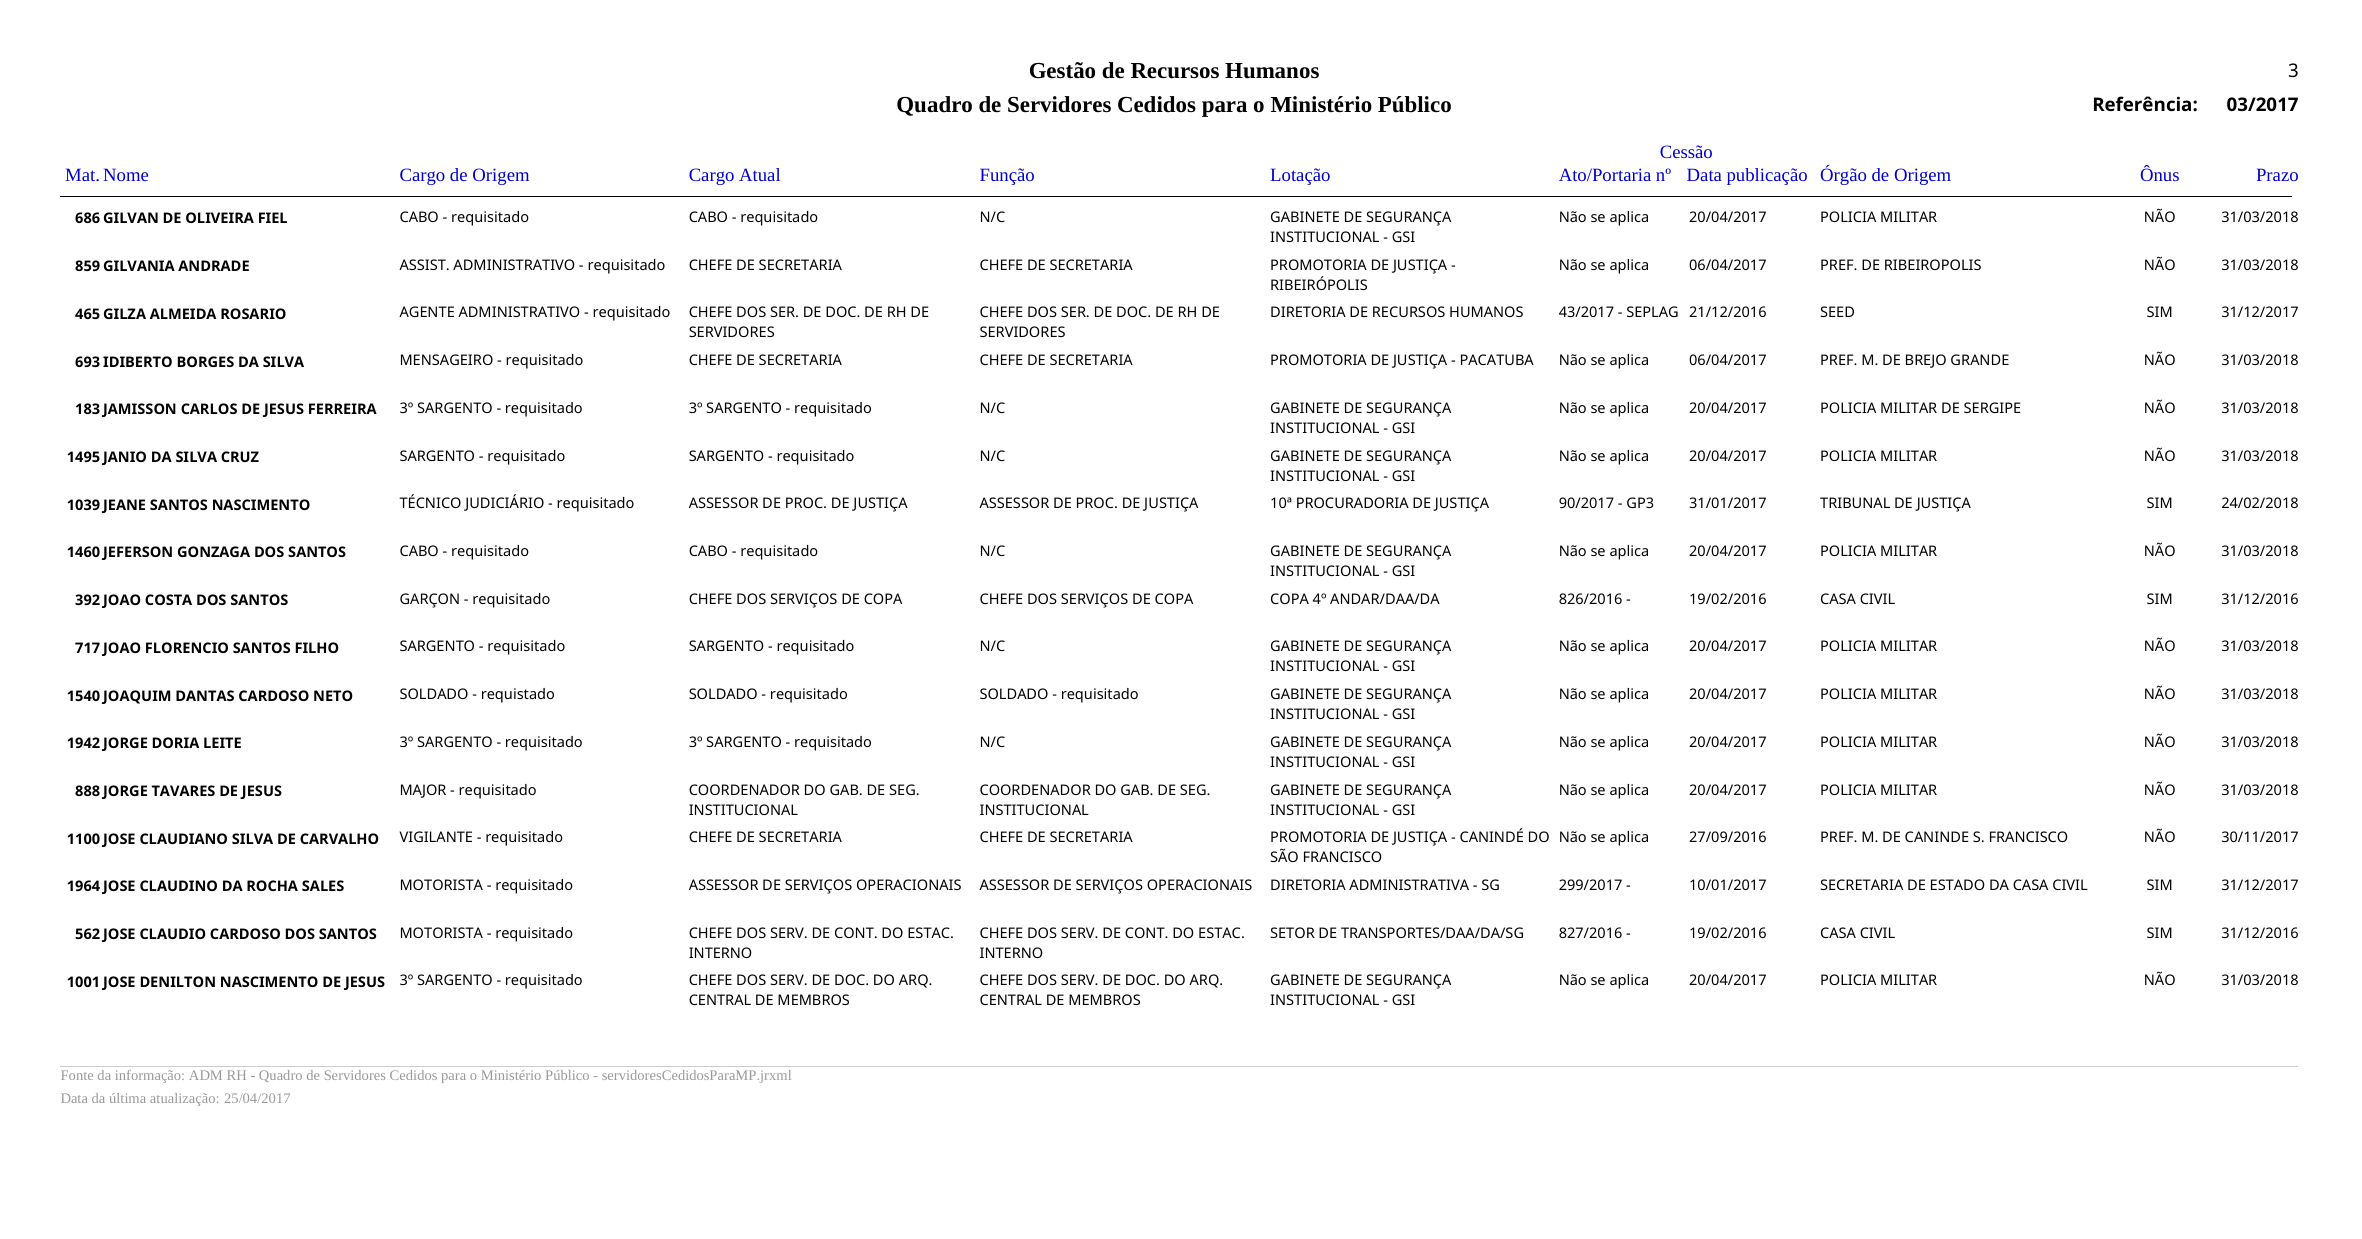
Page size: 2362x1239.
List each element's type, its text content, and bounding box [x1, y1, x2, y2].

table_cell [972, 855, 979, 872]
table_header CHEFE DE SECRETARIA [689, 350, 972, 396]
table_cell [1814, 760, 1820, 776]
table_cell [0, 141, 1555, 163]
table_cell [0, 569, 12, 586]
table_cell [972, 304, 979, 326]
table_cell [1689, 923, 1814, 969]
table_cell [1553, 378, 1558, 395]
table_cell [393, 521, 399, 538]
table_cell [1553, 164, 1558, 193]
table_cell [1553, 617, 1558, 633]
table_cell [1684, 256, 1689, 278]
table_cell [1814, 474, 1820, 490]
table_cell [972, 617, 979, 633]
table_cell [0, 590, 12, 612]
table_cell [2200, 827, 2298, 873]
table_cell [393, 426, 399, 442]
table_header POLICIA MILITAR DE SERGIPE [1820, 398, 2119, 444]
table_cell [2299, 617, 2361, 633]
table_cell [12, 207, 100, 253]
table_cell [399, 302, 682, 348]
table_cell [972, 164, 979, 193]
table_cell [2119, 350, 2200, 396]
table_cell [1262, 999, 1270, 1015]
table_cell [2299, 426, 2361, 442]
table_cell [979, 684, 1262, 730]
table_cell [12, 684, 100, 730]
table_cell 392 [12, 590, 100, 618]
table_header 20/04/2017 [1689, 398, 1814, 422]
table_cell [1559, 589, 1684, 635]
table_cell [683, 331, 688, 347]
table_cell [0, 521, 12, 538]
table_cell Cargo Atual [689, 164, 972, 193]
table_header DIRETORIA DE RECURSOS HUMANOS [1270, 302, 1553, 349]
table_cell JOSE DENILTON NASCIMENTO DE JESUS [103, 972, 393, 1016]
table_cell [1270, 875, 1553, 921]
table_cell [1559, 350, 1684, 396]
table_cell [2119, 779, 2200, 826]
table_header MOTORISTA - requisitado [399, 923, 682, 969]
table_cell [393, 685, 399, 708]
table_cell [683, 685, 688, 708]
table_cell [0, 808, 12, 824]
table_cell [1684, 304, 1689, 326]
table_cell [683, 638, 688, 660]
table_header 20/04/2017 [1689, 541, 1814, 565]
table_cell [0, 1066, 60, 1090]
table_cell [1820, 493, 2119, 539]
table_cell Data publicação [1686, 164, 1811, 193]
table_cell [2299, 781, 2361, 803]
table_cell JOAQUIM DANTAS CARDOSO NETO [103, 685, 393, 730]
table_cell [12, 445, 100, 492]
table_header Não se aplica [1559, 541, 1684, 568]
table_header Não se aplica [1559, 255, 1684, 282]
table_cell [399, 255, 682, 301]
table_cell [2119, 636, 2200, 682]
table_cell [393, 331, 399, 347]
table_cell IDIBERTO BORGES DA SILVA [103, 351, 393, 396]
table_cell [689, 541, 972, 587]
table_cell [2299, 399, 2361, 422]
table_cell [2119, 398, 2200, 444]
table_cell [1814, 283, 1820, 299]
table_cell [689, 493, 972, 539]
table_header 90/2017 - GP3 [1559, 493, 1684, 520]
table_header CHEFE DOS SERV. DE CONT. DO ESTAC. INTERNO [979, 923, 1262, 969]
table_cell [1814, 495, 1820, 517]
table_cell [0, 164, 30, 193]
table_cell [1684, 426, 1689, 442]
table_cell [1553, 521, 1558, 538]
table_cell [1814, 542, 1820, 565]
table_header DIRETORIA ADMINISTRATIVA - SG [1270, 875, 1553, 921]
table_header GABINETE DE SEGURANÇA INSTITUCIONAL - GSI [1270, 398, 1553, 444]
table_cell [103, 398, 393, 444]
table_cell [683, 521, 688, 538]
table_cell [1553, 829, 1558, 851]
table_header NÃO [2119, 541, 2200, 565]
table_cell [1553, 283, 1558, 299]
table_header POLICIA MILITAR [1820, 732, 2119, 778]
table_cell [1559, 493, 1684, 539]
table_cell [1820, 684, 2119, 730]
table_cell [1262, 426, 1270, 442]
table_cell [0, 351, 12, 374]
table_cell [1270, 589, 1553, 635]
table_header CASA CIVIL [1820, 923, 2119, 969]
table_cell [0, 903, 12, 919]
table_cell [103, 350, 393, 396]
table_cell [103, 541, 393, 587]
table_header N/C [979, 398, 1262, 444]
table_cell 3 [2143, 57, 2298, 84]
table_header 19/02/2016 [1689, 589, 1814, 612]
table_cell [683, 399, 688, 422]
table_cell [0, 855, 12, 872]
table_header SARGENTO - requisitado [399, 445, 682, 492]
table_cell [1553, 208, 1558, 231]
table_cell [1684, 235, 1689, 252]
table_cell [1814, 638, 1820, 660]
table_cell [1820, 302, 2119, 348]
table_cell [393, 283, 399, 299]
table_cell [1689, 255, 1814, 301]
table_cell [103, 684, 393, 730]
table_cell [683, 495, 688, 517]
table_cell [393, 617, 399, 633]
table_cell [0, 665, 12, 681]
table_cell [393, 590, 399, 612]
table_cell Gestão de Recursos Humanos [346, 57, 2002, 85]
table_cell [689, 350, 972, 396]
table_cell [972, 283, 979, 299]
table_cell [1262, 378, 1270, 395]
table_cell [2299, 304, 2361, 326]
table_cell [1814, 712, 1820, 729]
table_header 06/04/2017 [1689, 350, 1814, 374]
table_header PREF. M. DE BREJO GRANDE [1820, 350, 2119, 396]
table_cell [683, 351, 688, 374]
table_cell [683, 447, 688, 469]
table_cell [1553, 733, 1558, 756]
table_cell Prazo [2200, 164, 2298, 193]
table_header MAJOR - requisitado [399, 779, 682, 826]
table_cell [2119, 207, 2200, 253]
table_cell [972, 903, 979, 919]
table_cell [399, 445, 682, 492]
table_header NÃO [2119, 827, 2200, 851]
table_cell [979, 255, 1262, 301]
table_cell [1820, 636, 2119, 682]
table_cell [683, 876, 688, 899]
table_cell 465 [12, 304, 100, 332]
table_cell [393, 638, 399, 660]
table_cell [2299, 331, 2361, 347]
table_cell [1559, 875, 1684, 921]
table_cell [1262, 447, 1270, 469]
table_cell [2200, 732, 2298, 778]
table_cell [683, 235, 688, 252]
table_cell 1964 [12, 876, 100, 905]
table_cell [972, 378, 979, 395]
table_cell [0, 617, 12, 633]
table_header NÃO [2119, 636, 2200, 660]
table_cell [2299, 829, 2361, 851]
table_header PROMOTORIA DE JUSTIÇA - CANINDÉ DO SÃO FRANCISCO [1270, 827, 1553, 873]
table_header 31/12/2016 [2200, 923, 2298, 951]
table_header 20/04/2017 [1689, 779, 1814, 803]
table_header CHEFE DE SECRETARIA [689, 827, 972, 873]
table_cell [0, 712, 12, 729]
table_cell 1540 [12, 685, 100, 714]
table_cell [683, 256, 688, 278]
table_cell [1559, 541, 1684, 587]
table_cell [1559, 779, 1684, 826]
table_cell [1553, 447, 1558, 469]
table_cell [1814, 829, 1820, 851]
table_cell [1820, 589, 2119, 635]
table_cell 03/2017 [2200, 91, 2298, 124]
table_header 826/2016 - [1559, 589, 1684, 616]
table_cell [103, 255, 393, 301]
table_cell [0, 57, 346, 84]
table_header 31/12/2017 [2200, 302, 2298, 331]
table_cell Lotação [1270, 164, 1553, 193]
table_cell [2119, 589, 2200, 635]
table_cell [1262, 665, 1270, 681]
table_cell [0, 999, 12, 1015]
table_cell [103, 445, 393, 492]
table_cell [1553, 256, 1558, 278]
table_cell [1270, 493, 1553, 539]
table_cell [377, 1090, 2361, 1114]
table_cell [2200, 302, 2298, 348]
table_header 31/03/2018 [2200, 732, 2298, 760]
table_cell [1814, 426, 1820, 442]
table_cell [1684, 972, 1689, 994]
table_cell [103, 636, 393, 682]
table_cell [393, 256, 399, 278]
table_cell [1689, 398, 1814, 444]
table_cell [1270, 302, 1553, 348]
table_header MOTORISTA - requisitado [399, 875, 682, 921]
table_cell [1553, 426, 1558, 442]
table_cell [683, 733, 688, 756]
table_cell [393, 665, 399, 681]
table_cell [683, 760, 688, 776]
table_header GABINETE DE SEGURANÇA INSTITUCIONAL - GSI [1270, 684, 1553, 730]
table_cell [979, 779, 1262, 826]
table_cell [1262, 903, 1270, 919]
table_cell [103, 493, 393, 539]
table_cell [2119, 541, 2200, 587]
table_cell JOAO FLORENCIO SANTOS FILHO [103, 638, 393, 683]
table_cell GILZA ALMEIDA ROSARIO [103, 304, 393, 349]
table_cell [1814, 208, 1820, 231]
table_cell [1559, 636, 1684, 682]
table_cell 1100 [12, 829, 100, 857]
table_cell [1553, 495, 1558, 517]
table_cell [683, 208, 688, 231]
table_cell [12, 923, 100, 969]
table_cell [1684, 590, 1689, 612]
table_cell [1262, 208, 1270, 231]
table_cell Ato/Portaria nº [1559, 164, 1686, 193]
table_cell 1460 [12, 542, 100, 571]
table_cell [1559, 970, 1684, 1016]
table_cell [12, 398, 100, 444]
table_cell [979, 493, 1262, 539]
table_cell [393, 208, 399, 231]
table_cell [1689, 302, 1814, 348]
table_cell [972, 351, 979, 374]
table_cell [689, 445, 972, 492]
table_cell 1001 [12, 972, 100, 1000]
table_header Não se aplica [1559, 350, 1684, 377]
table_cell [972, 972, 979, 994]
table_cell [1814, 304, 1820, 326]
table_cell 888 [12, 781, 100, 809]
table_cell [1814, 378, 1820, 395]
table_cell [393, 855, 399, 872]
table_cell [393, 378, 399, 395]
table_cell Quadro de Servidores Cedidos para o Ministério Público [346, 91, 2002, 124]
table_cell [1262, 781, 1270, 803]
table_cell [12, 302, 100, 348]
table_cell [2200, 875, 2298, 921]
table_cell [2200, 589, 2298, 635]
table_cell [399, 541, 682, 587]
table_cell [399, 732, 682, 778]
table_cell [12, 350, 100, 396]
table_header COORDENADOR DO GAB. DE SEG. INSTITUCIONAL [689, 779, 972, 826]
table_cell [972, 999, 979, 1015]
table_cell [12, 779, 100, 826]
table_header AGENTE ADMINISTRATIVO - requisitado [399, 302, 682, 349]
table_cell [979, 970, 1262, 1016]
table_cell [1553, 638, 1558, 660]
table_header 31/12/2017 [2200, 875, 2298, 903]
table_cell [1270, 732, 1553, 778]
table_header ASSESSOR DE PROC. DE JUSTIÇA [689, 493, 972, 539]
table_header 31/03/2018 [2200, 445, 2298, 474]
table_cell [683, 474, 688, 490]
table_cell [0, 972, 12, 994]
table_cell [1814, 256, 1820, 278]
table_cell Mat. [30, 164, 100, 193]
table_cell [972, 924, 979, 946]
table_cell [2299, 665, 2361, 681]
table_cell [1814, 999, 1820, 1015]
table_cell [2299, 57, 2361, 84]
table_header 31/03/2018 [2200, 684, 2298, 712]
table_header SIM [2119, 493, 2200, 517]
table_header 27/09/2016 [1689, 827, 1814, 851]
table_header GARÇON - requisitado [399, 589, 682, 635]
table_cell [683, 283, 688, 299]
table_cell [1684, 447, 1689, 469]
table_cell [1553, 999, 1558, 1015]
table_cell [2200, 207, 2298, 253]
table_cell [972, 876, 979, 899]
table_cell [393, 542, 399, 565]
table_cell [1559, 923, 1684, 969]
table_cell [1817, 141, 2361, 163]
table_cell [1689, 350, 1814, 396]
table_header CABO - requisitado [689, 207, 972, 253]
table_cell [1814, 903, 1820, 919]
table_cell 686 [12, 208, 100, 237]
table_cell JOSE CLAUDIO CARDOSO DOS SANTOS [103, 924, 393, 969]
table_header SIM [2119, 589, 2200, 612]
table_cell [0, 125, 2361, 141]
table_header Não se aplica [1559, 636, 1684, 663]
table_cell [979, 541, 1262, 587]
table_cell [972, 569, 979, 586]
table_cell [0, 638, 12, 660]
table_cell [399, 589, 682, 635]
table_header N/C [979, 445, 1262, 492]
table_header VIGILANTE - requisitado [399, 827, 682, 873]
table_cell [1270, 350, 1553, 396]
table_cell [2299, 208, 2361, 231]
table_header 827/2016 - [1559, 923, 1684, 949]
table_cell [1684, 665, 1689, 681]
table_cell [1684, 208, 1689, 231]
table_header 299/2017 - [1559, 875, 1684, 902]
table_cell [1553, 685, 1558, 708]
table_cell [1559, 255, 1684, 301]
table_header GABINETE DE SEGURANÇA INSTITUCIONAL - GSI [1270, 207, 1553, 253]
table_header CHEFE DE SECRETARIA [979, 350, 1262, 396]
table_cell [1811, 164, 1820, 193]
table_cell [1262, 235, 1270, 252]
table_cell [0, 760, 12, 776]
table_cell [1270, 923, 1553, 969]
table_cell [689, 302, 972, 348]
table_cell [0, 1090, 60, 1114]
table_cell [1689, 779, 1814, 826]
table_cell [393, 951, 399, 967]
table_cell [393, 399, 399, 422]
table_cell [393, 903, 399, 919]
table_cell [393, 924, 399, 946]
table_cell [2200, 350, 2298, 396]
table_cell [1262, 733, 1270, 756]
table_cell [1684, 399, 1689, 422]
table_cell [1553, 569, 1558, 586]
table_header 31/03/2018 [2200, 970, 2298, 999]
table_cell [1684, 903, 1689, 919]
table_cell [1820, 445, 2119, 492]
table_cell [1553, 331, 1558, 347]
table_cell [2299, 283, 2361, 299]
table_header CABO - requisitado [399, 207, 682, 253]
table_cell [1820, 970, 2119, 1016]
table_cell [2299, 590, 2361, 612]
table_header SARGENTO - requisitado [689, 445, 972, 492]
table_cell [1689, 875, 1814, 921]
table_header SETOR DE TRANSPORTES/DAA/DA/SG [1270, 923, 1553, 969]
table_cell [2200, 970, 2298, 1016]
table_cell Data da última atualização: [60, 1090, 224, 1114]
table_cell [972, 521, 979, 538]
table_header GABINETE DE SEGURANÇA INSTITUCIONAL - GSI [1270, 732, 1553, 778]
table_header 24/02/2018 [2200, 493, 2298, 522]
table_cell [0, 304, 12, 326]
table_header NÃO [2119, 684, 2200, 708]
table_cell [2200, 445, 2298, 492]
table_cell [1553, 665, 1558, 681]
table_cell [1262, 351, 1270, 374]
table_header 43/2017 - SEPLAG [1559, 302, 1684, 329]
table_cell JORGE TAVARES DE JESUS [103, 781, 393, 826]
table_cell [1553, 590, 1558, 612]
table_cell [103, 589, 393, 635]
table_cell [393, 304, 399, 326]
table_cell [2200, 636, 2298, 682]
table_header NÃO [2119, 255, 2200, 278]
table_cell [2299, 999, 2361, 1015]
table_cell [979, 350, 1262, 396]
table_header 10/01/2017 [1689, 875, 1814, 899]
table_cell [1814, 331, 1820, 347]
table_cell [2119, 684, 2200, 730]
table_header 20/04/2017 [1689, 636, 1814, 660]
table_cell [2119, 445, 2200, 492]
table_cell [2299, 733, 2361, 756]
table_header GABINETE DE SEGURANÇA INSTITUCIONAL - GSI [1270, 779, 1553, 826]
table_cell JEFERSON GONZAGA DOS SANTOS [103, 542, 393, 587]
table_cell [0, 924, 12, 946]
table_cell [393, 829, 399, 851]
table_cell [103, 732, 393, 778]
table_cell [1553, 876, 1558, 899]
table_header SARGENTO - requisitado [399, 636, 682, 683]
table_header CHEFE DOS SERV. DE DOC. DO ARQ. CENTRAL DE MEMBROS [689, 970, 972, 1016]
table_cell [1814, 447, 1820, 469]
table_cell Função [979, 164, 1262, 193]
table_cell [2299, 474, 2361, 490]
table_cell [103, 970, 393, 1016]
table_cell [1262, 808, 1270, 824]
table_cell [399, 827, 682, 873]
table_header 20/04/2017 [1689, 732, 1814, 756]
table_cell JORGE DORIA LEITE [103, 733, 393, 778]
table_cell [2299, 712, 2361, 729]
table_cell [1559, 445, 1684, 492]
table_cell [393, 164, 399, 193]
table_header POLICIA MILITAR [1820, 779, 2119, 826]
table_header N/C [979, 541, 1262, 587]
table_cell [979, 923, 1262, 969]
table_cell [683, 924, 688, 946]
table_cell [103, 875, 393, 921]
table_cell [1270, 541, 1553, 587]
table_header CHEFE DOS SERV. DE CONT. DO ESTAC. INTERNO [689, 923, 972, 969]
table_cell [689, 398, 972, 444]
table_cell [0, 235, 12, 252]
table_cell [1814, 617, 1820, 633]
table_cell [683, 426, 688, 442]
table_cell [1684, 876, 1689, 899]
table_cell [1270, 827, 1553, 873]
table_cell [972, 808, 979, 824]
table_cell [1689, 541, 1814, 587]
table_cell [689, 732, 972, 778]
table_cell [972, 760, 979, 776]
table_cell [1684, 685, 1689, 708]
table_cell [979, 207, 1262, 253]
table_header CHEFE DE SECRETARIA [979, 255, 1262, 301]
table_cell [1689, 636, 1814, 682]
table_header Não se aplica [1559, 398, 1684, 425]
table_cell [399, 684, 682, 730]
table_cell [1553, 351, 1558, 374]
table_cell [1553, 951, 1558, 967]
table_cell [2299, 569, 2361, 586]
table_header Não se aplica [1559, 732, 1684, 759]
table_cell [1270, 970, 1553, 1016]
table_cell JAMISSON CARLOS DE JESUS FERREIRA [103, 399, 393, 444]
table_cell [0, 876, 12, 899]
table_cell [1814, 590, 1820, 612]
table_cell [103, 827, 393, 873]
table_cell [683, 665, 688, 681]
table_header 31/03/2018 [2200, 636, 2298, 665]
table_cell [1820, 541, 2119, 587]
table_header NÃO [2119, 207, 2200, 231]
table_cell [1559, 732, 1684, 778]
table_cell [12, 541, 100, 587]
table_header 3º SARGENTO - requisitado [689, 732, 972, 778]
table_cell [1553, 903, 1558, 919]
table_header 10ª PROCURADORIA DE JUSTIÇA [1270, 493, 1553, 539]
table_cell [1684, 855, 1689, 872]
table_cell Cessão [1555, 141, 1817, 163]
table_header CABO - requisitado [399, 541, 682, 587]
table_cell [683, 808, 688, 824]
table_header 20/04/2017 [1689, 445, 1814, 469]
table_header PREF. DE RIBEIROPOLIS [1820, 255, 2119, 301]
table_cell [2119, 302, 2200, 348]
table_cell [1814, 808, 1820, 824]
table_cell [1689, 732, 1814, 778]
table_header ASSESSOR DE PROC. DE JUSTIÇA [979, 493, 1262, 539]
table_cell [1814, 972, 1820, 994]
table_cell [0, 198, 2361, 207]
table_cell [1262, 542, 1270, 565]
table_cell [979, 827, 1262, 873]
table_cell [1689, 970, 1814, 1016]
table_cell Nome [103, 164, 393, 193]
table_cell [1684, 712, 1689, 729]
table_cell [1262, 972, 1270, 994]
table_cell [2299, 972, 2361, 994]
table_cell [1262, 951, 1270, 967]
table_cell [2002, 57, 2143, 84]
table_cell [979, 398, 1262, 444]
table_cell [2299, 351, 2361, 374]
table_cell Órgão de Origem [1820, 164, 2119, 193]
table_cell [0, 85, 2361, 91]
table_cell 1942 [12, 733, 100, 762]
table_cell [0, 542, 12, 565]
table_cell [12, 255, 100, 301]
table_cell [1684, 542, 1689, 565]
table_header CABO - requisitado [689, 541, 972, 587]
table_cell [1270, 255, 1553, 301]
table_header TRIBUNAL DE JUSTIÇA [1820, 493, 2119, 539]
table_cell [2299, 638, 2361, 660]
table_cell [0, 951, 12, 967]
table_cell [1689, 445, 1814, 492]
table_cell [1684, 781, 1689, 803]
table_cell GILVAN DE OLIVEIRA FIEL [103, 208, 393, 253]
table_header SIM [2119, 923, 2200, 946]
table_cell [2200, 398, 2298, 444]
table_cell [689, 779, 972, 826]
table_cell [1553, 235, 1558, 252]
table_cell [1684, 521, 1689, 538]
table_cell [1262, 712, 1270, 729]
table_cell [972, 331, 979, 347]
table_cell [0, 474, 12, 490]
table_cell [979, 589, 1262, 635]
table_header Não se aplica [1559, 445, 1684, 472]
table_cell [12, 589, 100, 635]
table_header GABINETE DE SEGURANÇA INSTITUCIONAL - GSI [1270, 970, 1553, 1016]
table_header ASSESSOR DE SERVIÇOS OPERACIONAIS [979, 875, 1262, 921]
table_cell [683, 164, 688, 193]
table_cell 1039 [12, 495, 100, 523]
table_header POLICIA MILITAR [1820, 207, 2119, 253]
table_cell [1262, 855, 1270, 872]
table_cell [1689, 589, 1814, 635]
table_cell [2200, 779, 2298, 826]
table_cell [1814, 351, 1820, 374]
table_cell [972, 542, 979, 565]
table_cell [1262, 569, 1270, 586]
table_header CASA CIVIL [1820, 589, 2119, 635]
table_cell [689, 684, 972, 730]
table_cell 693 [12, 351, 100, 380]
table_cell [2299, 855, 2361, 872]
table_cell [2119, 827, 2200, 873]
table_cell [103, 779, 393, 826]
table_cell [1270, 684, 1553, 730]
table_header GABINETE DE SEGURANÇA INSTITUCIONAL - GSI [1270, 636, 1553, 683]
table_cell [689, 636, 972, 682]
table_header 06/04/2017 [1689, 255, 1814, 278]
table_cell [1270, 445, 1553, 492]
table_cell [1820, 875, 2119, 921]
table_cell [1684, 924, 1689, 946]
table_cell [1262, 256, 1270, 278]
table_header 20/04/2017 [1689, 684, 1814, 708]
table_cell [0, 256, 12, 278]
table_cell [2299, 903, 2361, 919]
table_header CHEFE DE SECRETARIA [979, 827, 1262, 873]
table_cell 1495 [12, 447, 100, 475]
table_header COPA 4º ANDAR/DAA/DA [1270, 589, 1553, 635]
table_cell [1684, 378, 1689, 395]
table_cell [393, 474, 399, 490]
table_cell [1684, 495, 1689, 517]
table_cell [972, 208, 979, 231]
table_cell [1820, 350, 2119, 396]
table_header POLICIA MILITAR [1820, 970, 2119, 1016]
table_cell [683, 712, 688, 729]
table_header 3º SARGENTO - requisitado [689, 398, 972, 444]
table_cell [972, 712, 979, 729]
table_cell [399, 207, 682, 253]
table_cell [972, 399, 979, 422]
table_cell JOAO COSTA DOS SANTOS [103, 590, 393, 635]
table_header CHEFE DE SECRETARIA [689, 255, 972, 301]
table_cell [1820, 732, 2119, 778]
table_cell [1553, 542, 1558, 565]
table_cell [12, 636, 100, 682]
table_header Não se aplica [1559, 827, 1684, 854]
table_cell [972, 829, 979, 851]
table_cell [0, 733, 12, 756]
table_cell [972, 951, 979, 967]
table_cell [0, 1016, 2361, 1066]
table_header 31/03/2018 [2200, 541, 2298, 569]
table_cell [0, 378, 12, 395]
table_header SOLDADO - requistado [399, 684, 682, 730]
table_cell JOSE CLAUDIANO SILVA DE CARVALHO [103, 829, 393, 873]
table_cell [972, 638, 979, 660]
table_cell [1262, 829, 1270, 851]
table_cell [1814, 951, 1820, 967]
table_cell [2299, 876, 2361, 899]
table_header SIM [2119, 875, 2200, 899]
table_cell [0, 495, 12, 517]
table_header COORDENADOR DO GAB. DE SEG. INSTITUCIONAL [979, 779, 1262, 826]
table_cell 562 [12, 924, 100, 952]
table_cell [1553, 760, 1558, 776]
table_cell [1270, 636, 1553, 682]
table_cell [393, 712, 399, 729]
table_cell [1262, 399, 1270, 422]
table_cell [0, 283, 12, 299]
table_cell [1814, 569, 1820, 586]
table_cell [0, 91, 346, 124]
table_cell [683, 590, 688, 612]
table_cell JEANE SANTOS NASCIMENTO [103, 495, 393, 539]
table_header N/C [979, 207, 1262, 253]
table_header NÃO [2119, 398, 2200, 422]
table_cell [2200, 923, 2298, 969]
table_cell [2119, 732, 2200, 778]
table_cell [683, 855, 688, 872]
table_cell [1820, 207, 2119, 253]
table_cell [0, 208, 12, 231]
table_cell [0, 447, 12, 469]
table_cell [1262, 590, 1270, 612]
table_cell [2299, 685, 2361, 708]
table_header NÃO [2119, 350, 2200, 374]
table_header NÃO [2119, 970, 2200, 994]
table_cell Referência: [2004, 91, 2198, 124]
table_cell [1814, 924, 1820, 946]
table_header Não se aplica [1559, 207, 1684, 234]
table_cell [12, 970, 100, 1016]
table_cell [399, 970, 682, 1016]
table_cell [689, 589, 972, 635]
table_cell [393, 495, 399, 517]
table_header SIM [2119, 302, 2200, 326]
table_cell [393, 972, 399, 994]
table_header CHEFE DOS SER. DE DOC. DE RH DE SERVIDORES [979, 302, 1262, 349]
table_header 31/01/2017 [1689, 493, 1814, 517]
table_cell [1553, 712, 1558, 729]
table_cell [1820, 827, 2119, 873]
table_cell [683, 999, 688, 1015]
table_cell [1814, 235, 1820, 252]
table_cell [393, 351, 399, 374]
table_header NÃO [2119, 445, 2200, 469]
table_cell [1262, 760, 1270, 776]
table_cell [393, 808, 399, 824]
table_cell [1262, 617, 1270, 633]
table_cell [1689, 827, 1814, 873]
table_cell [972, 447, 979, 469]
table_cell [0, 399, 12, 422]
table_cell [393, 781, 399, 803]
table_header Não se aplica [1559, 970, 1684, 997]
table_cell [1814, 685, 1820, 708]
table_header POLICIA MILITAR [1820, 445, 2119, 492]
table_cell [1262, 924, 1270, 946]
table_cell [2299, 808, 2361, 824]
table_header N/C [979, 732, 1262, 778]
table_cell [689, 970, 972, 1016]
table_cell [2119, 875, 2200, 921]
table_header 3º SARGENTO - requisitado [399, 970, 682, 1016]
table_cell [2299, 924, 2361, 946]
table_header 31/12/2016 [2200, 589, 2298, 617]
table_cell [683, 542, 688, 565]
table_cell [393, 999, 399, 1015]
table_cell [972, 665, 979, 681]
table_cell [1684, 283, 1689, 299]
table_cell 183 [12, 399, 100, 428]
table_cell [399, 923, 682, 969]
table_cell [1262, 685, 1270, 708]
table_cell [972, 685, 979, 708]
table_cell [1684, 331, 1689, 347]
table_header ASSESSOR DE SERVIÇOS OPERACIONAIS [689, 875, 972, 921]
table_cell [972, 256, 979, 278]
table_cell [12, 732, 100, 778]
table_cell [393, 876, 399, 899]
table_header PROMOTORIA DE JUSTIÇA - RIBEIRÓPOLIS [1270, 255, 1553, 301]
table_cell [1262, 474, 1270, 490]
table_cell [979, 445, 1262, 492]
table_cell [399, 398, 682, 444]
table_cell [1553, 972, 1558, 994]
table_cell [1820, 923, 2119, 969]
table_header PROMOTORIA DE JUSTIÇA - PACATUBA [1270, 350, 1553, 396]
table_cell [1684, 569, 1689, 586]
table_cell [2299, 447, 2361, 469]
table_cell [1262, 331, 1270, 347]
table_cell [1820, 779, 2119, 826]
table_cell [972, 733, 979, 756]
table_header 3º SARGENTO - requisitado [399, 732, 682, 778]
table_header Não se aplica [1559, 684, 1684, 711]
table_cell [1553, 781, 1558, 803]
table_cell [1270, 398, 1553, 444]
table_cell [0, 426, 12, 442]
table_cell [2299, 164, 2361, 193]
table_cell [399, 493, 682, 539]
table_cell [972, 781, 979, 803]
table_cell [0, 781, 12, 803]
table_cell 859 [12, 256, 100, 284]
table_cell [12, 827, 100, 873]
table_cell [683, 951, 688, 967]
table_header PREF. M. DE CANINDE S. FRANCISCO [1820, 827, 2119, 873]
table_cell [683, 378, 688, 395]
table_cell [0, 829, 12, 851]
table_header 20/04/2017 [1689, 207, 1814, 231]
table_cell [399, 636, 682, 682]
table_cell [2299, 760, 2361, 776]
table_cell 717 [12, 638, 100, 666]
table_cell [1814, 399, 1820, 422]
table_cell [972, 495, 979, 517]
table_header POLICIA MILITAR [1820, 684, 2119, 730]
table_cell [1684, 808, 1689, 824]
table_header [0, 0, 2361, 57]
table_header 21/12/2016 [1689, 302, 1814, 326]
table_cell [1684, 617, 1689, 633]
table_cell [1684, 733, 1689, 756]
table_cell [2299, 1066, 2361, 1090]
table_cell JOSE CLAUDINO DA ROCHA SALES [103, 876, 393, 921]
table_cell [1820, 398, 2119, 444]
table_cell [2200, 493, 2298, 539]
table_cell [1820, 255, 2119, 301]
table_cell [1559, 827, 1684, 873]
table_header 31/03/2018 [2200, 207, 2298, 235]
table_cell [683, 972, 688, 994]
table_cell [1262, 283, 1270, 299]
table_cell [1553, 808, 1558, 824]
table_cell [979, 732, 1262, 778]
table_header N/C [979, 636, 1262, 683]
table_cell [399, 875, 682, 921]
table_header Não se aplica [1559, 779, 1684, 806]
table_cell [683, 617, 688, 633]
table_header 31/03/2018 [2200, 779, 2298, 808]
table_cell [683, 829, 688, 851]
table_header SARGENTO - requisitado [689, 636, 972, 683]
table_cell [103, 302, 393, 348]
table_cell [1814, 733, 1820, 756]
table_cell [1814, 665, 1820, 681]
table_cell [2299, 521, 2361, 538]
table_cell [683, 781, 688, 803]
table_header GABINETE DE SEGURANÇA INSTITUCIONAL - GSI [1270, 445, 1553, 492]
table_header 20/04/2017 [1689, 970, 1814, 994]
table_cell [2299, 256, 2361, 278]
table_header SOLDADO - requisitado [979, 684, 1262, 730]
table_header SEED [1820, 302, 2119, 349]
table_header SOLDADO - requisitado [689, 684, 972, 730]
table_cell [683, 569, 688, 586]
table_header CHEFE DOS SER. DE DOC. DE RH DE SERVIDORES [689, 302, 972, 349]
table_cell [689, 875, 972, 921]
table_cell Cargo de Origem [399, 164, 682, 193]
table_cell [689, 207, 972, 253]
table_cell [972, 235, 979, 252]
table_cell [1814, 781, 1820, 803]
table_cell [2119, 255, 2200, 301]
table_cell [979, 875, 1262, 921]
table_cell [12, 875, 100, 921]
table_cell [1553, 474, 1558, 490]
table_cell [1684, 474, 1689, 490]
table_cell [1559, 684, 1684, 730]
table_cell [2200, 255, 2298, 301]
table_header POLICIA MILITAR [1820, 541, 2119, 587]
table_cell [12, 493, 100, 539]
table_cell [1559, 302, 1684, 348]
table_cell [1553, 855, 1558, 872]
table_cell [2299, 91, 2361, 124]
table_cell [2299, 235, 2361, 252]
table_cell [2299, 542, 2361, 565]
table_cell [1553, 924, 1558, 946]
table_cell [399, 779, 682, 826]
table_cell [2299, 951, 2361, 967]
table_cell [689, 923, 972, 969]
table_cell [979, 302, 1262, 348]
table_cell [2200, 684, 2298, 730]
table_cell GILVANIA ANDRADE [103, 256, 393, 301]
table_cell [972, 474, 979, 490]
table_cell [0, 685, 12, 708]
table_cell [1814, 521, 1820, 538]
table_cell [2299, 495, 2361, 517]
table_header CHEFE DOS SERVIÇOS DE COPA [689, 589, 972, 635]
table_header 3º SARGENTO - requisitado [399, 398, 682, 444]
table_header 30/11/2017 [2200, 827, 2298, 856]
table_cell [1684, 951, 1689, 967]
table_cell [393, 235, 399, 252]
table_cell [393, 733, 399, 756]
table_cell [2200, 541, 2298, 587]
table_header 31/03/2018 [2200, 398, 2298, 426]
table_cell [1814, 876, 1820, 899]
table_cell [1689, 207, 1814, 253]
table_header MENSAGEIRO - requisitado [399, 350, 682, 396]
table_cell [1262, 495, 1270, 517]
table_cell [683, 903, 688, 919]
table_header TÉCNICO JUDICIÁRIO - requisitado [399, 493, 682, 539]
table_cell [972, 590, 979, 612]
table_cell Fonte da informação: ADM RH - Quadro de Servidores Cedidos para o Ministério Público - servidoresCedidosParaMP.jrxml [60, 1067, 2298, 1090]
table_cell [0, 331, 12, 347]
table_cell [1270, 207, 1553, 253]
table_cell [979, 636, 1262, 682]
table_cell [1689, 684, 1814, 730]
table_cell [1684, 760, 1689, 776]
table_header 19/02/2016 [1689, 923, 1814, 946]
table_cell [1262, 876, 1270, 899]
table_header POLICIA MILITAR [1820, 636, 2119, 683]
table_header GABINETE DE SEGURANÇA INSTITUCIONAL - GSI [1270, 541, 1553, 587]
table_cell [1270, 779, 1553, 826]
table_cell [1262, 638, 1270, 660]
table_cell [689, 827, 972, 873]
table_cell [1262, 164, 1270, 193]
table_cell [103, 923, 393, 969]
table_cell [393, 569, 399, 586]
table_cell Ônus [2119, 164, 2200, 193]
table_cell [1684, 999, 1689, 1015]
table_cell [393, 760, 399, 776]
table_cell [683, 304, 688, 326]
table_cell [2119, 493, 2200, 539]
table_cell [103, 207, 393, 253]
table_cell [1684, 638, 1689, 660]
table_header CHEFE DOS SERV. DE DOC. DO ARQ. CENTRAL DE MEMBROS [979, 970, 1262, 1016]
table_header 31/03/2018 [2200, 255, 2298, 283]
table_cell [1553, 399, 1558, 422]
table_cell [1262, 521, 1270, 538]
table_cell [2119, 970, 2200, 1016]
table_cell [393, 447, 399, 469]
table_cell [1814, 855, 1820, 872]
table_cell [399, 350, 682, 396]
table_cell [1553, 304, 1558, 326]
table_cell [972, 426, 979, 442]
table_cell [2299, 378, 2361, 395]
table_cell [1684, 829, 1689, 851]
table_header SECRETARIA DE ESTADO DA CASA CIVIL [1820, 875, 2119, 921]
table_header 31/03/2018 [2200, 350, 2298, 378]
table_header ASSIST. ADMINISTRATIVO - requisitado [399, 255, 682, 301]
table_cell [1559, 398, 1684, 444]
table_cell [1684, 351, 1689, 374]
table_header CHEFE DOS SERVIÇOS DE COPA [979, 589, 1262, 635]
table_cell [1689, 493, 1814, 539]
table_cell [1262, 304, 1270, 326]
table_header NÃO [2119, 732, 2200, 756]
table_header NÃO [2119, 779, 2200, 803]
table_cell JANIO DA SILVA CRUZ [103, 447, 393, 492]
table_cell [689, 255, 972, 301]
table_cell 25/04/2017 [224, 1090, 377, 1114]
table_cell [1559, 207, 1684, 253]
table_cell [2119, 923, 2200, 969]
